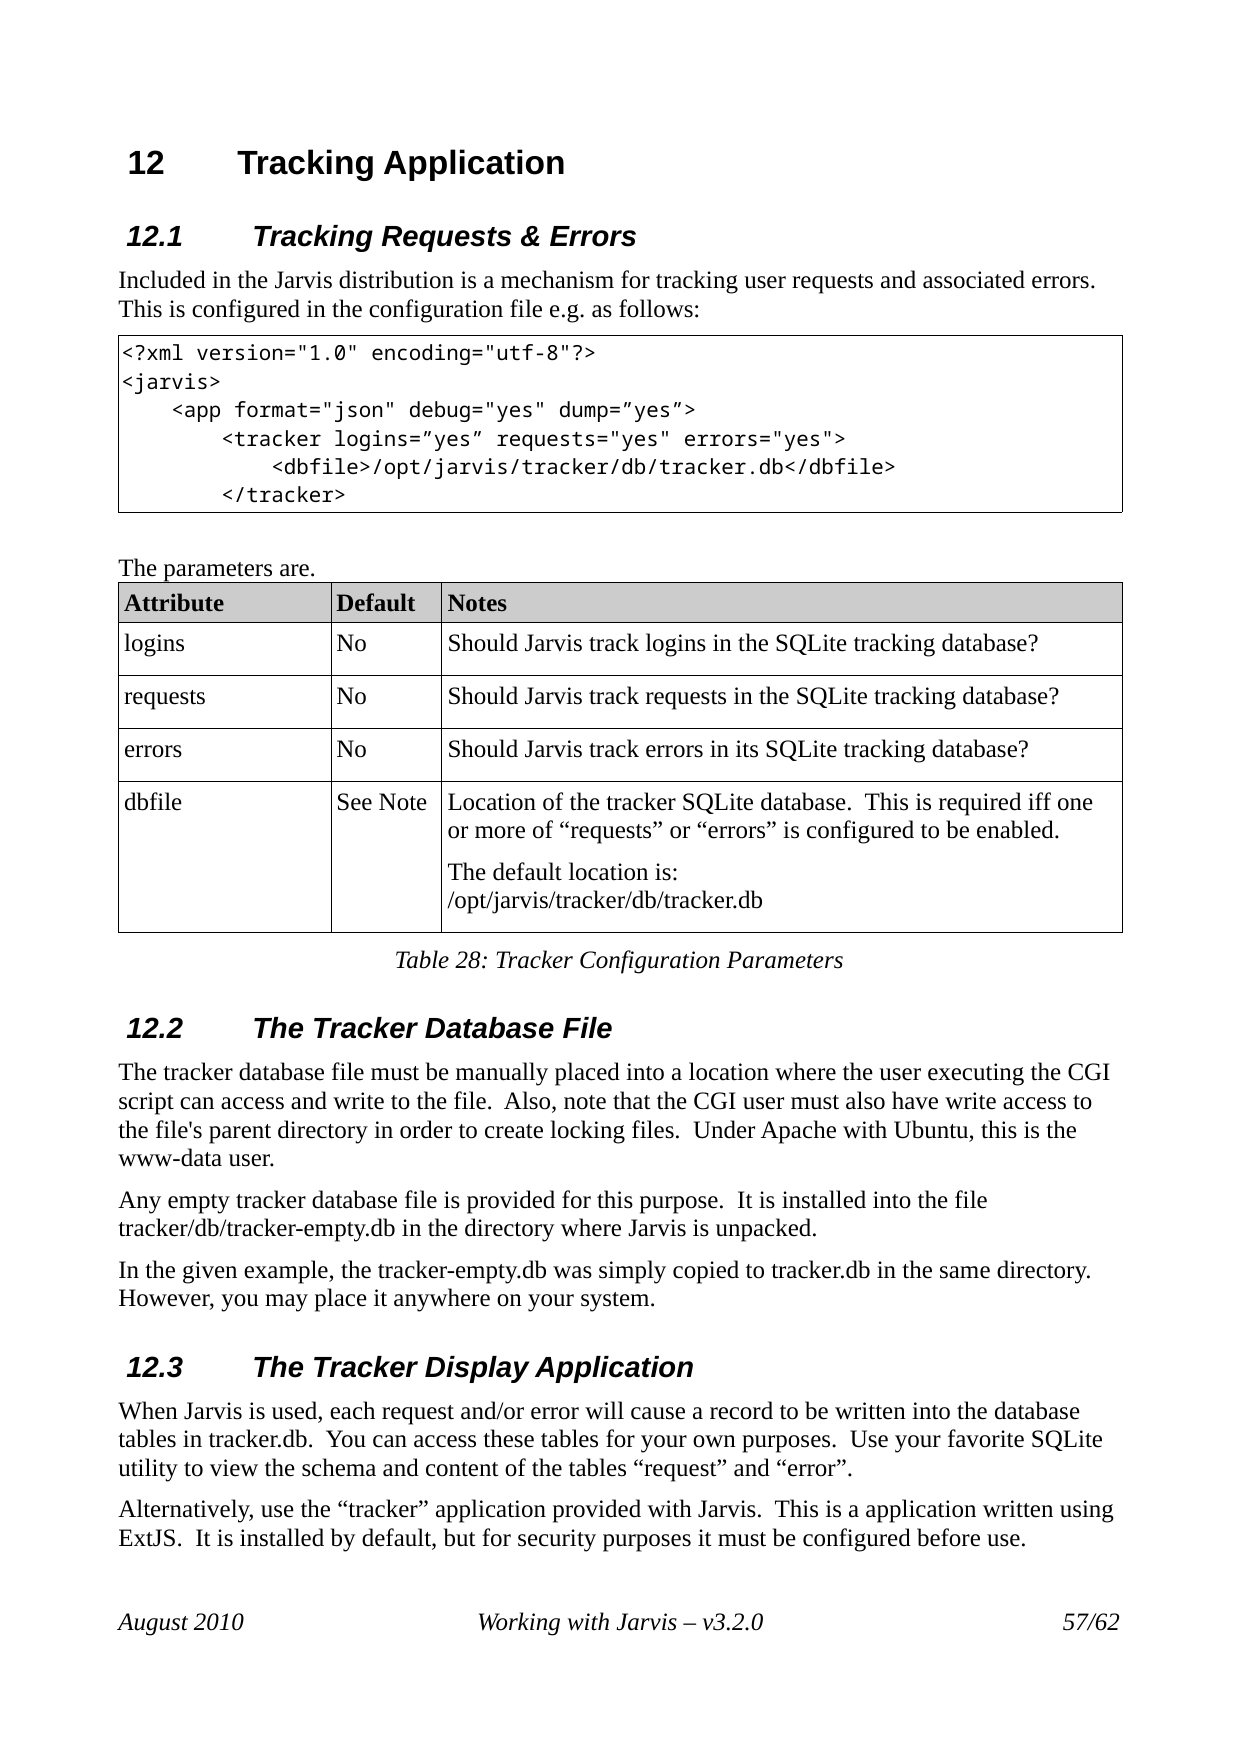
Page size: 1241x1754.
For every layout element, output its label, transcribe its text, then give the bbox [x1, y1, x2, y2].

text <?xml version="1.0" encoding="utf-8"?> [119, 336, 1122, 364]
table_cell See Note [332, 782, 441, 932]
text <app format="json" debug="yes" dump=”yes”> [119, 392, 1122, 421]
text <tracker logins=”yes” requests="yes" errors="yes"> [119, 421, 1122, 449]
table_cell errors [119, 729, 331, 781]
text Included in the Jarvis distribution is a mechanism for tracking user requests and associated errors. This is configured in the configuration file e.g. as follows: [118, 265, 1122, 323]
table_header Notes [442, 583, 1122, 622]
table_cell Should Jarvis track requests in the SQLite tracking database? [442, 676, 1122, 728]
table_cell No [332, 729, 441, 781]
text <dbfile>/opt/jarvis/tracker/db/tracker.db</dbfile> [119, 449, 1122, 477]
table_cell No [332, 623, 441, 675]
text The tracker database file must be manually placed into a location where the user executing the CGI script can access and write to the file. Also, note that the CGI user must also have write access to the file's parent directory in order to create locking files. Under Apache with Ubuntu, this is the www-data user. [118, 1057, 1122, 1172]
table_cell Should Jarvis track logins in the SQLite tracking database? [442, 623, 1122, 675]
text When Jarvis is used, each request and/or error will cause a record to be written into the database tables in tracker.db. You can access these tables for your own purposes. Use your favorite SQLite utility to view the schema and content of the tables “request” and “error”. [118, 1396, 1122, 1482]
subtitle Tracking Requests & Errors [118, 219, 1122, 253]
subtitle Tracking Application [118, 143, 1122, 182]
table_cell logins [119, 623, 331, 675]
subtitle The Tracker Display Application [118, 1350, 1122, 1383]
text Any empty tracker database file is provided for this purpose. It is installed into the file tracker/db/tracker-empty.db in the directory where Jarvis is unpacked. [118, 1185, 1122, 1242]
text The parameters are. [118, 553, 1122, 582]
subtitle The Tracker Database File [118, 1011, 1122, 1045]
table_cell dbfile [119, 782, 331, 932]
table_cell Should Jarvis track errors in its SQLite tracking database? [442, 729, 1122, 781]
text <jarvis> [119, 364, 1122, 392]
table_header Attribute [119, 583, 331, 622]
table_header Default [332, 583, 441, 622]
text In the given example, the tracker-empty.db was simply copied to tracker.db in the same directory. However, you may place it anywhere on your system. [118, 1255, 1122, 1312]
table_cell No [332, 676, 441, 728]
table_cell Location of the tracker SQLite database. This is required iff one or more of “requests” or “errors” is configured to be enabled. The default location is: /opt/jarvis/tracker/db/tracker.db [442, 782, 1122, 932]
text Alternatively, use the “tracker” application provided with Jarvis. This is a application written using ExtJS. It is installed by default, but for security purposes it must be configured before use. [118, 1494, 1122, 1552]
table_cell requests [119, 676, 331, 728]
text </tracker> [119, 477, 1122, 512]
text Table 28: Tracker Configuration Parameters [118, 945, 1122, 974]
